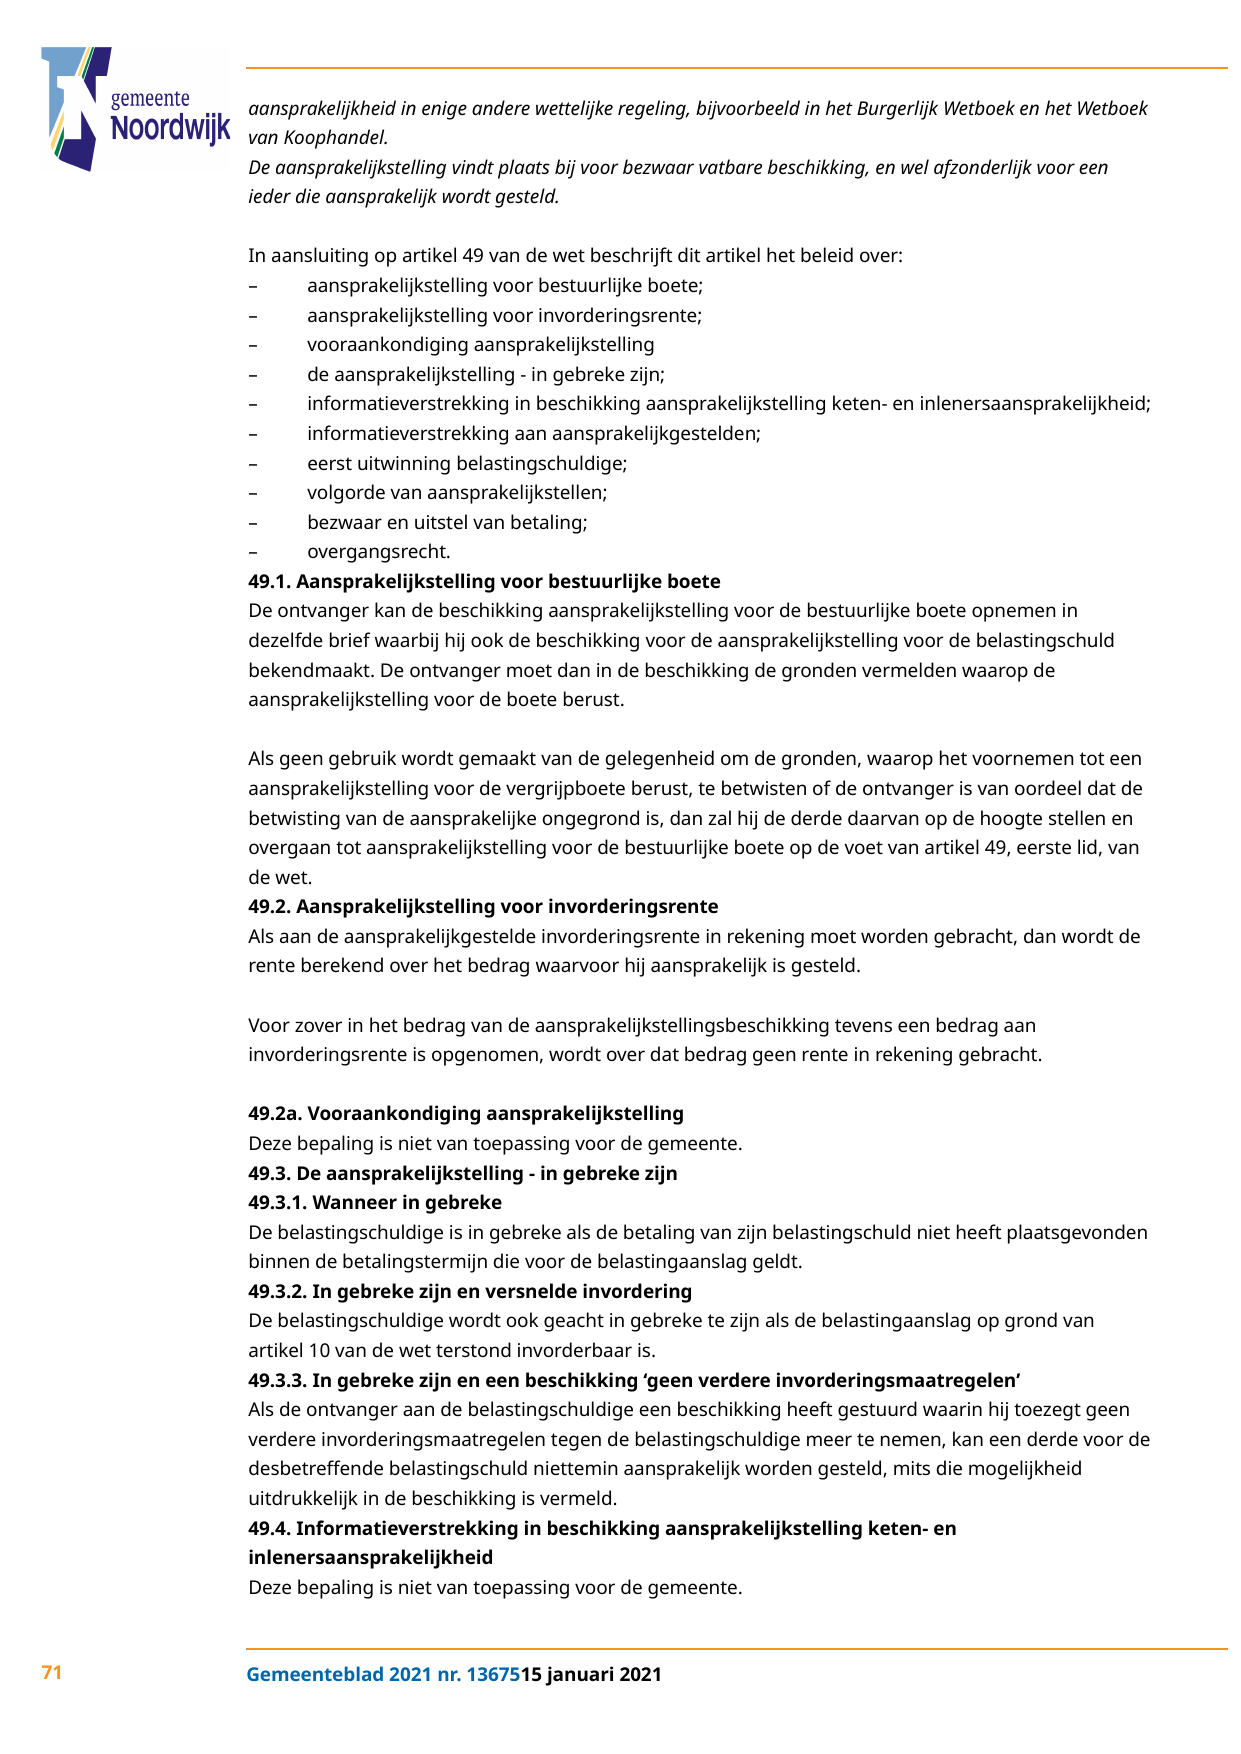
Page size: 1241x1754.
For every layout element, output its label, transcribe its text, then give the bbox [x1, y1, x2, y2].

text Als geen gebruik wordt gemaakt van de gelegenheid om de gronden, waarop het voornemen tot een aansprakelijkstelling voor de vergrijpboete berust, te betwisten of de ontvanger is van oordeel dat de betwisting van de aansprakelijke ongegrond is, dan zal hij de derde daarvan op de hoogte stellen en overgaan tot aansprakelijkstelling voor de bestuurlijke boete op de voet van artikel 49, eerste lid, van de wet. [248, 746, 1152, 890]
text aansprakelijkheid in enige andere wettelijke regeling, bijvoorbeeld in het Burgerlijk Wetboek en het Wetboek van Koophandel. [248, 95, 1152, 150]
text Als de ontvanger aan de belastingschuldige een beschikking heeft gestuurd waarin hij toezegt geen verdere invorderingsmaatregelen tegen de belastingschuldige meer te nemen, kan een derde voor de desbetreffende belastingschuld niettemin aansprakelijk worden gesteld, mits die mogelijkheid uitdrukkelijk in de beschikking is vermeld. [248, 1396, 1152, 1511]
text Deze bepaling is niet van toepassing voor de gemeente. [248, 1574, 1152, 1600]
list overgangsrecht. [248, 538, 1152, 564]
text 49.1. Aansprakelijkstelling voor bestuurlijke boete [248, 568, 1152, 594]
list de aansprakelijkstelling - in gebreke zijn; [248, 361, 1152, 387]
text De ontvanger kan de beschikking aansprakelijkstelling voor de bestuurlijke boete opnemen in dezelfde brief waarbij hij ook de beschikking voor de aansprakelijkstelling voor de belastingschuld bekendmaakt. De ontvanger moet dan in de beschikking de gronden vermelden waarop de aansprakelijkstelling voor de boete berust. [248, 598, 1152, 712]
list bezwaar en uitstel van betaling; [248, 509, 1152, 535]
picture [41, 47, 231, 172]
text 49.2a. Vooraankondiging aansprakelijkstelling [248, 1101, 1152, 1126]
list aansprakelijkstelling voor bestuurlijke boete; [248, 272, 1152, 298]
list eerst uitwinning belastingschuldige; [248, 450, 1152, 476]
text De belastingschuldige is in gebreke als de betaling van zijn belastingschuld niet heeft plaatsgevonden binnen de betalingstermijn die voor de belastingaanslag geldt. [248, 1219, 1152, 1274]
text Voor zover in het bedrag van de aansprakelijkstellingsbeschikking tevens een bedrag aan invorderingsrente is opgenomen, wordt over dat bedrag geen rente in rekening gebracht. [248, 1012, 1152, 1067]
text 49.3. De aansprakelijkstelling - in gebreke zijn [248, 1160, 1152, 1186]
text In aansluiting op artikel 49 van de wet beschrijft dit artikel het beleid over: [248, 243, 1152, 268]
list informatieverstrekking in beschikking aansprakelijkstelling keten- en inlenersaansprakelijkheid; [248, 391, 1152, 416]
list aansprakelijkstelling voor invorderingsrente; [248, 302, 1152, 328]
text 49.2. Aansprakelijkstelling voor invorderingsrente [248, 893, 1152, 919]
text 49.3.1. Wanneer in gebreke [248, 1189, 1152, 1215]
list informatieverstrekking aan aansprakelijkgestelden; [248, 420, 1152, 446]
text Als aan de aansprakelijkgestelde invorderingsrente in rekening moet worden gebracht, dan wordt de rente berekend over het bedrag waarvoor hij aansprakelijk is gesteld. [248, 923, 1152, 978]
text 49.4. Informatieverstrekking in beschikking aansprakelijkstelling keten- en inlenersaansprakelijkheid [248, 1515, 1152, 1570]
text 49.3.3. In gebreke zijn en een beschikking ‘geen verdere invorderingsmaatregelen’ [248, 1367, 1152, 1393]
text De belastingschuldige wordt ook geacht in gebreke te zijn als de belastingaanslag op grond van artikel 10 van de wet terstond invorderbaar is. [248, 1308, 1152, 1363]
list vooraankondiging aansprakelijkstelling [248, 331, 1152, 357]
text De aansprakelijkstelling vindt plaats bij voor bezwaar vatbare beschikking, en wel afzonderlijk voor een ieder die aansprakelijk wordt gesteld. [248, 154, 1152, 209]
text Deze bepaling is niet van toepassing voor de gemeente. [248, 1130, 1152, 1156]
text 49.3.2. In gebreke zijn en versnelde invordering [248, 1278, 1152, 1304]
list volgorde van aansprakelijkstellen; [248, 479, 1152, 505]
